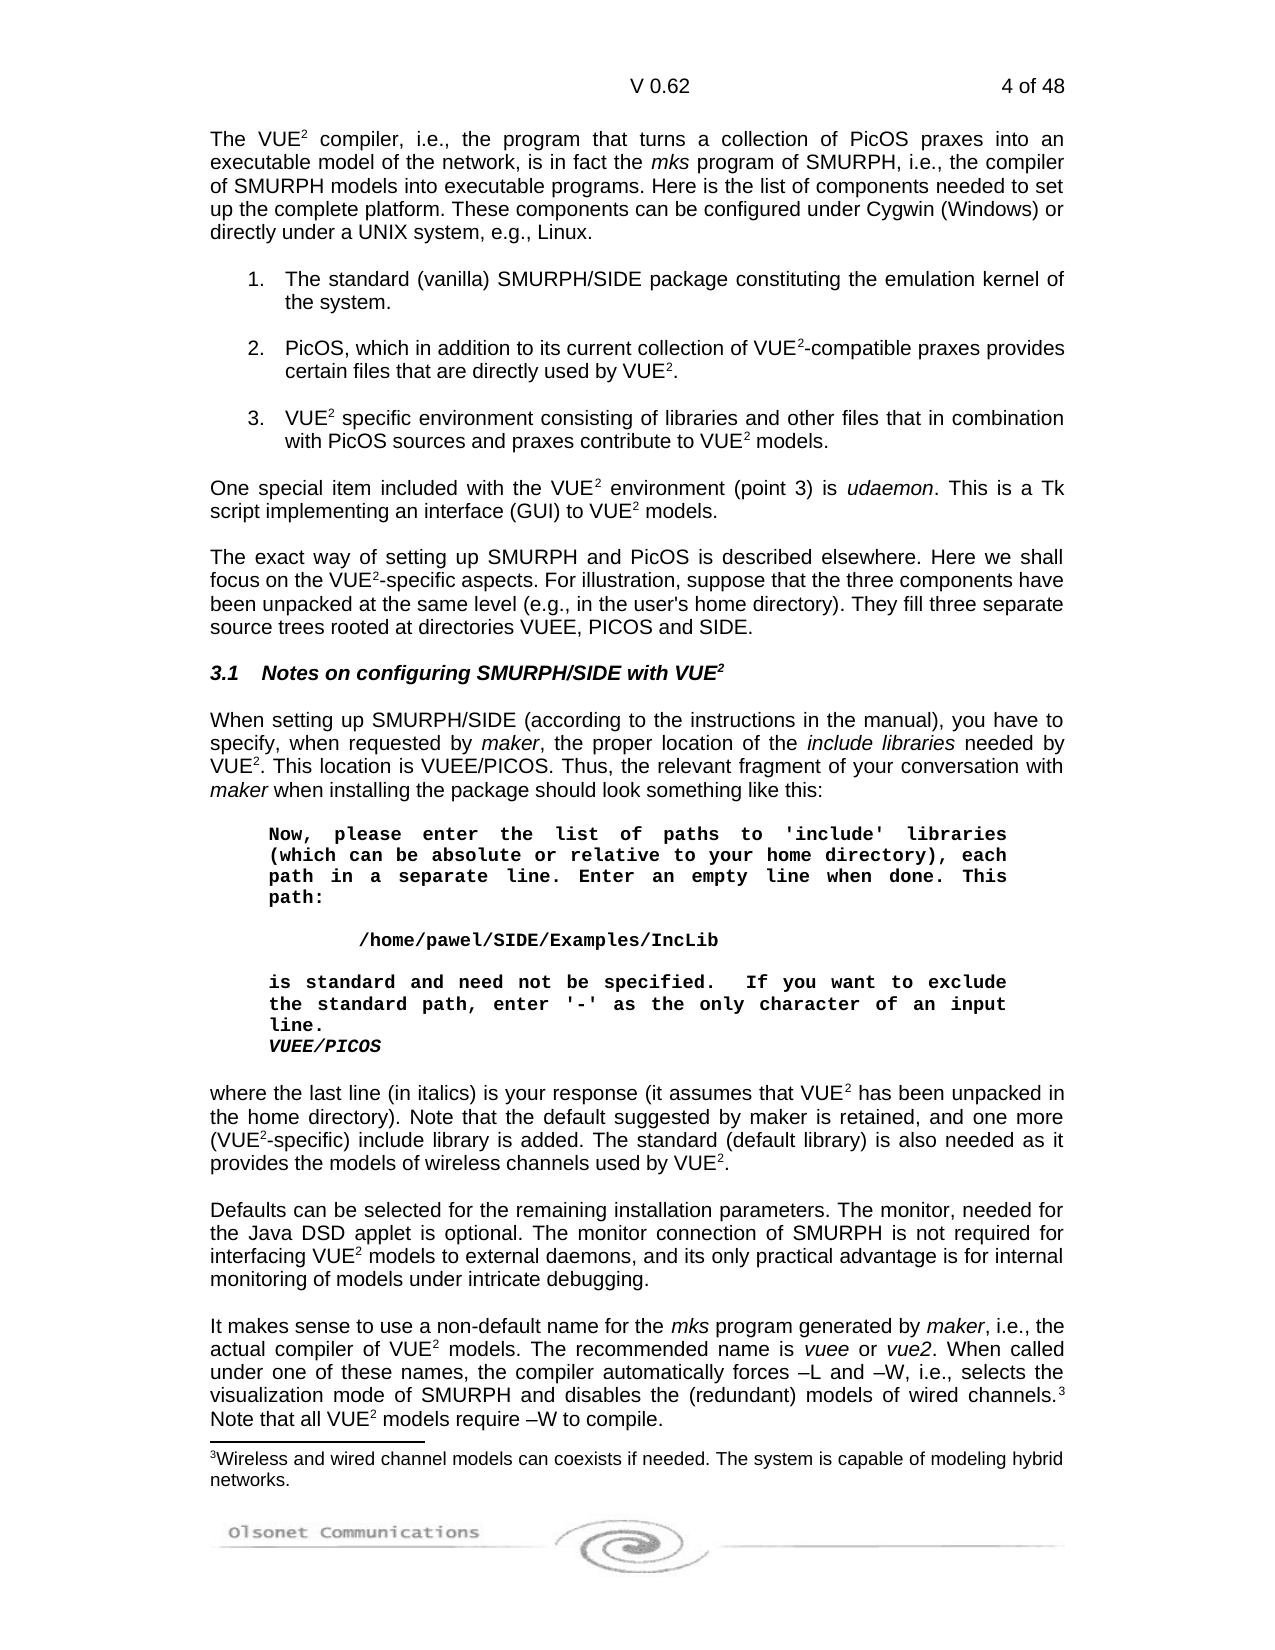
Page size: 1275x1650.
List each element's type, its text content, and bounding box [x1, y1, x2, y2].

text The VUE2 compiler, i.e., the program that turns a collection of PicOS praxes into an executable model of the network, is in fact the mks program of SMURPH, i.e., the compiler of SMURPH models into executable programs. Here is the list of components needed to set up the complete platform. These components can be configured under Cygwin (Windows) or directly under a UNIX system, e.g., Linux. [210, 128, 1065, 244]
text where the last line (in italics) is your response (it assumes that VUE2 has been unpacked in the home directory). Note that the default suggested by maker is retained, and one more (VUE2-specific) include library is added. The standard (default library) is also needed as it provides the models of wireless channels used by VUE2. [210, 1082, 1065, 1175]
text When setting up SMURPH/SIDE (according to the instructions in the manual), you have to specify, when requested by maker, the proper location of the include libraries needed by VUE2. This location is VUEE/PICOS. Thus, the relevant fragment of your conversation with maker when installing the package should look something like this: [210, 708, 1065, 801]
list VUE2 specific environment consisting of libraries and other files that in combination with PicOS sources and praxes contribute to VUE2 models. [247, 406, 1065, 453]
picture [210, 1504, 1065, 1596]
text The exact way of setting up SMURPH and PicOS is described elsewhere. Here we shall focus on the VUE2-specific aspects. For illustration, suppose that the three components have been unpacked at the same level (e.g., in the user's home directory). They fill three separate source trees rooted at directories VUEE, PICOS and SIDE. [210, 546, 1065, 639]
text /home/pawel/SIDE/Examples/IncLib [268, 931, 1007, 952]
list The standard (vanilla) SMURPH/SIDE package constituting the emulation kernel of the system. [247, 267, 1065, 313]
text One special item included with the VUE2 environment (point 3) is udaemon. This is a Tk script implementing an interface (GUI) to VUE2 models. [210, 476, 1065, 523]
subtitle Notes on configuring SMURPH/SIDE with VUE2 [210, 662, 1065, 685]
text Now, please enter the list of paths to 'include' libraries (which can be absolute or relative to your home directory), each path in a separate line. Enter an empty line when done. This path: [268, 824, 1007, 909]
text It makes sense to use a non-default name for the mks program generated by maker, i.e., the actual compiler of VUE2 models. The recommended name is vuee or vue2. When called under one of these names, the compiler automatically forces –L and –W, i.e., selects the visualization mode of SMURPH and disables the (redundant) models of wired channels. Note that all VUE2 models require –W to compile. [210, 1314, 1065, 1430]
text Wireless and wired channel models can coexists if needed. The system is capable of modeling hybrid networks. [210, 1448, 1065, 1490]
text Defaults can be selected for the remaining installation parameters. The monitor, needed for the Java DSD applet is optional. The monitor connection of SMURPH is not required for interfacing VUE2 models to external daemons, and its only practical advantage is for internal monitoring of models under intricate debugging. [210, 1198, 1065, 1291]
list PicOS, which in addition to its current collection of VUE2-compatible praxes provides certain files that are directly used by VUE2. [247, 337, 1065, 383]
text VUEE/PICOS [268, 1037, 1007, 1058]
text is standard and need not be specified. If you want to exclude the standard path, enter '-' as the only character of an input line. [268, 973, 1007, 1037]
